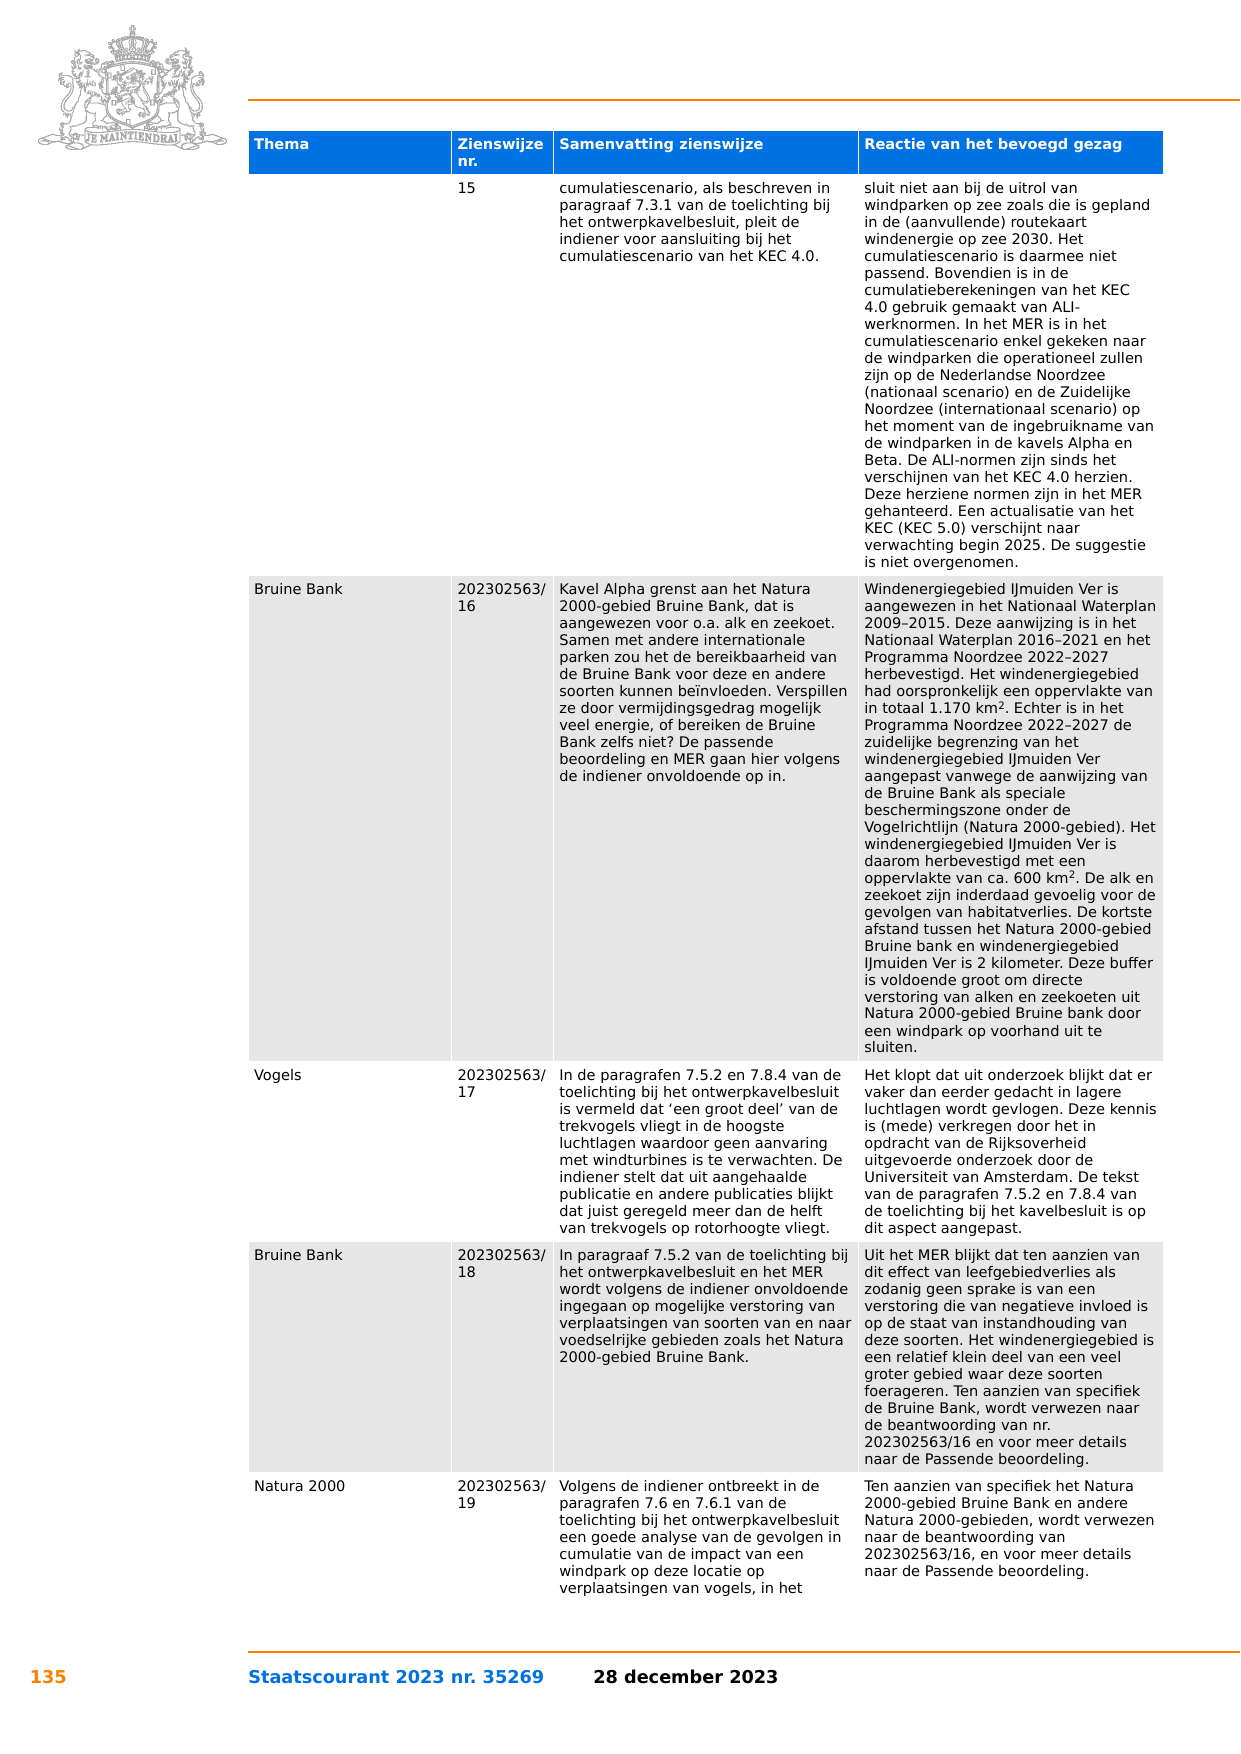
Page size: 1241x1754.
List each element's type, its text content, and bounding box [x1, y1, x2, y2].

table_cell 15 [452, 175, 553, 575]
table_cell 202302563/16 [452, 576, 553, 1061]
table_cell Windenergiegebied IJmuiden Ver is aangewezen in het Nationaal Waterplan 2009–2015. Deze aanwijzing is in het Nationaal Waterplan 2016–2021 en het Programma Noordzee 2022–2027 herbevestigd. Het windenergiegebied had oorspronkelijk een oppervlakte van in totaal 1.170 km2. Echter is in het Programma Noordzee 2022–2027 de zuidelijke begrenzing van het windenergiegebied IJmuiden Ver aangepast vanwege de aanwijzing van de Bruine Bank als speciale beschermingszone onder de Vogelrichtlijn (Natura 2000-gebied). Het windenergiegebied IJmuiden Ver is daarom herbevestigd met een oppervlakte van ca. 600 km2. De alk en zeekoet zijn inderdaad gevoelig voor de gevolgen van habitatverlies. De kortste afstand tussen het Natura 2000-gebied Bruine bank en windenergiegebied IJmuiden Ver is 2 kilometer. Deze buffer is voldoende groot om directe verstoring van alken en zeekoeten uit Natura 2000-gebied Bruine bank door een windpark op voorhand uit te sluiten. [859, 576, 1163, 1061]
table_header Thema [249, 131, 451, 174]
table_cell Bruine Bank [249, 1242, 451, 1472]
table_cell In paragraaf 7.5.2 van de toelichting bij het ontwerpkavelbesluit en het MER wordt volgens de indiener onvoldoende ingegaan op mogelijke verstoring van verplaatsingen van soorten van en naar voedselrijke gebieden zoals het Natura 2000-gebied Bruine Bank. [554, 1242, 858, 1472]
table_cell Het klopt dat uit onderzoek blijkt dat er vaker dan eerder gedacht in lagere luchtlagen wordt gevlogen. Deze kennis is (mede) verkregen door het in opdracht van de Rijksoverheid uitgevoerde onderzoek door de Universiteit van Amsterdam. De tekst van de paragrafen 7.5.2 en 7.8.4 van de toelichting bij het kavelbesluit is op dit aspect aangepast. [859, 1062, 1163, 1241]
table_cell [249, 175, 451, 575]
table_cell Kavel Alpha grenst aan het Natura 2000-gebied Bruine Bank, dat is aangewezen voor o.a. alk en zeekoet. Samen met andere internationale parken zou het de bereikbaarheid van de Bruine Bank voor deze en andere soorten kunnen beïnvloeden. Verspillen ze door vermijdingsgedrag mogelijk veel energie, of bereiken de Bruine Bank zelfs niet? De passende beoordeling en MER gaan hier volgens de indiener onvoldoende op in. [554, 576, 858, 1061]
table_cell Uit het MER blijkt dat ten aanzien van dit effect van leefgebiedverlies als zodanig geen sprake is van een verstoring die van negatieve invloed is op de staat van instandhouding van deze soorten. Het windenergiegebied is een relatief klein deel van een veel groter gebied waar deze soorten foerageren. Ten aanzien van specifiek de Bruine Bank, wordt verwezen naar de beantwoording van nr. 202302563/16 en voor meer details naar de Passende beoordeling. [859, 1242, 1163, 1472]
table_header Reactie van het bevoegd gezag [859, 131, 1163, 174]
table_cell Vogels [249, 1062, 451, 1241]
table_cell Bruine Bank [249, 576, 451, 1061]
table_cell In de paragrafen 7.5.2 en 7.8.4 van de toelichting bij het ontwerpkavelbesluit is vermeld dat ‘een groot deel’ van de trekvogels vliegt in de hoogste luchtlagen waardoor geen aanvaring met windturbines is te verwachten. De indiener stelt dat uit aangehaalde publicatie en andere publicaties blijkt dat juist geregeld meer dan de helft van trekvogels op rotorhoogte vliegt. [554, 1062, 858, 1241]
table_cell Natura 2000 [249, 1474, 451, 1602]
table_cell Volgens de indiener ontbreekt in de paragrafen 7.6 en 7.6.1 van de toelichting bij het ontwerpkavelbesluit een goede analyse van de gevolgen in cumulatie van de impact van een windpark op deze locatie op verplaatsingen van vogels, in het [554, 1474, 858, 1602]
table_cell Ten aanzien van specifiek het Natura 2000-gebied Bruine Bank en andere Natura 2000-gebieden, wordt verwezen naar de beantwoording van 202302563/16, en voor meer details naar de Passende beoordeling. [859, 1474, 1163, 1602]
table_cell cumulatiescenario, als beschreven in paragraaf 7.3.1 van de toelichting bij het ontwerpkavelbesluit, pleit de indiener voor aansluiting bij het cumulatiescenario van het KEC 4.0. [554, 175, 858, 575]
table_header Samenvatting zienswijze [554, 131, 858, 174]
picture [38, 25, 227, 150]
table_cell 202302563/17 [452, 1062, 553, 1241]
table_cell 202302563/18 [452, 1242, 553, 1472]
table_header Zienswijzenr. [452, 131, 553, 174]
table_cell sluit niet aan bij de uitrol van windparken op zee zoals die is gepland in de (aanvullende) routekaart windenergie op zee 2030. Het cumulatiescenario is daarmee niet passend. Bovendien is in de cumulatieberekeningen van het KEC 4.0 gebruik gemaakt van ALI-werknormen. In het MER is in het cumulatiescenario enkel gekeken naar de windparken die operationeel zullen zijn op de Nederlandse Noordzee (nationaal scenario) en de Zuidelijke Noordzee (internationaal scenario) op het moment van de ingebruikname van de windparken in de kavels Alpha en Beta. De ALI-normen zijn sinds het verschijnen van het KEC 4.0 herzien. Deze herziene normen zijn in het MER gehanteerd. Een actualisatie van het KEC (KEC 5.0) verschijnt naar verwachting begin 2025. De suggestie is niet overgenomen. [859, 175, 1163, 575]
table_cell 202302563/19 [452, 1474, 553, 1602]
